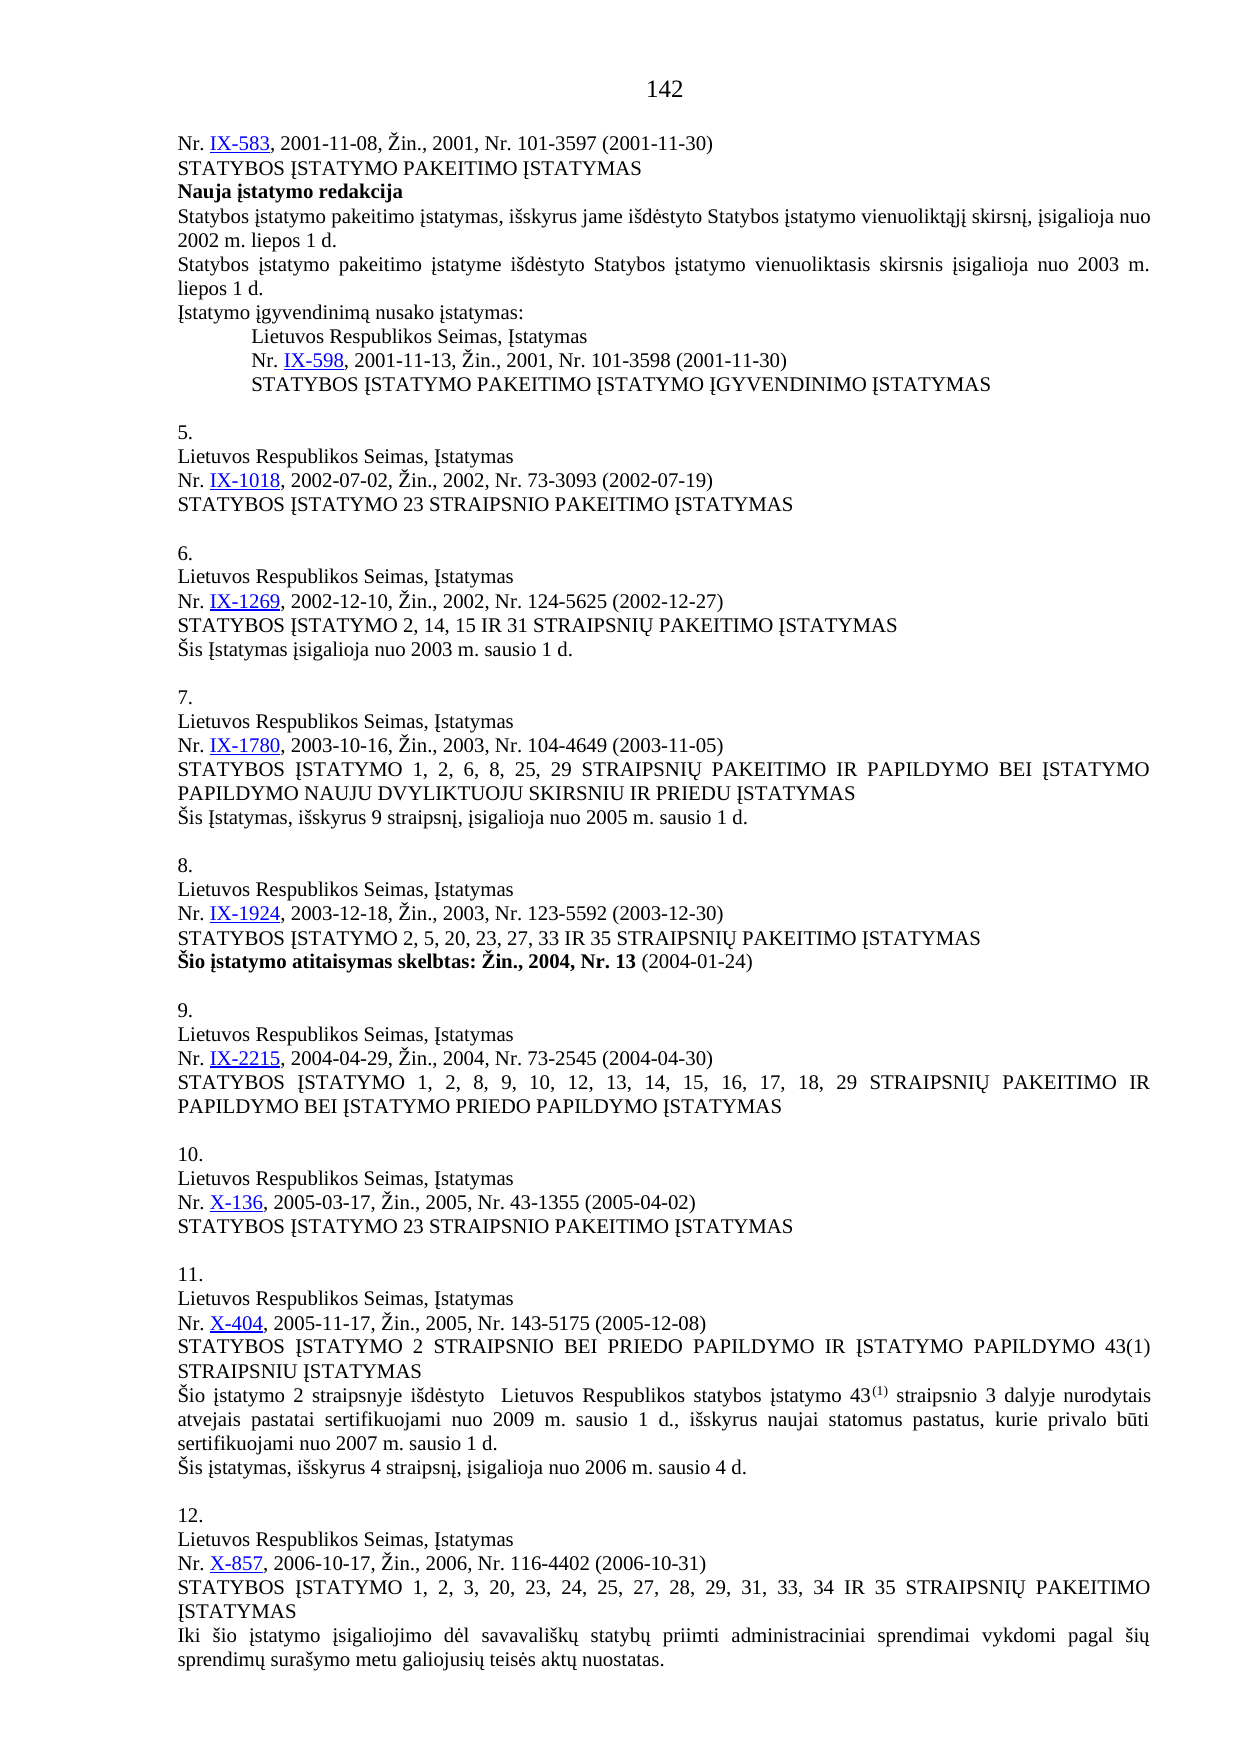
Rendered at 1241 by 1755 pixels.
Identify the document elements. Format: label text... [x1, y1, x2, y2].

text Lietuvos Respublikos Seimas, Įstatymas [177, 324, 1152, 348]
text Šis įstatymas, išskyrus 4 straipsnį, įsigalioja nuo 2006 m. sausio 4 d. [177, 1455, 1152, 1479]
text 12. [177, 1503, 1152, 1527]
subtitle Nauja įstatymo redakcija [177, 179, 1152, 203]
text 7. [177, 685, 1152, 709]
text Lietuvos Respublikos Seimas, Įstatymas [177, 709, 1152, 733]
text STATYBOS ĮSTATYMO 2, 14, 15 IR 31 STRAIPSNIŲ PAKEITIMO ĮSTATYMAS [177, 613, 1152, 637]
text Nr. IX-1269, 2002-12-10, Žin., 2002, Nr. 124-5625 (2002-12-27) [177, 588, 1152, 613]
text STATYBOS ĮSTATYMO 2, 5, 20, 23, 27, 33 IR 35 STRAIPSNIŲ PAKEITIMO ĮSTATYMAS [177, 925, 1152, 949]
text 10. [177, 1142, 1152, 1166]
text STATYBOS ĮSTATYMO 2 STRAIPSNIO BEI PRIEDO PAPILDYMO IR ĮSTATYMO PAPILDYMO 43(1) STRAIPSNIU ĮSTATYMAS [177, 1334, 1152, 1383]
text STATYBOS ĮSTATYMO 23 STRAIPSNIO PAKEITIMO ĮSTATYMAS [177, 1214, 1152, 1238]
text Nr. X-404, 2005-11-17, Žin., 2005, Nr. 143-5175 (2005-12-08) [177, 1310, 1152, 1334]
text Įstatymo įgyvendinimą nusako įstatymas: [177, 300, 1152, 324]
text Nr. IX-598, 2001-11-13, Žin., 2001, Nr. 101-3598 (2001-11-30) [177, 348, 1152, 372]
text Nr. IX-1924, 2003-12-18, Žin., 2003, Nr. 123-5592 (2003-12-30) [177, 901, 1152, 925]
text 9. [177, 998, 1152, 1022]
text 8. [177, 853, 1152, 877]
text Šio įstatymo atitaisymas skelbtas: Žin., 2004, Nr. 13 (2004-01-24) [177, 949, 1152, 973]
text STATYBOS ĮSTATYMO 1, 2, 6, 8, 25, 29 STRAIPSNIŲ PAKEITIMO IR PAPILDYMO BEI ĮSTATYMO PAPILDYMO NAUJU DVYLIKTUOJU SKIRSNIU IR PRIEDU ĮSTATYMAS [177, 757, 1152, 805]
text Nr. IX-583, 2001-11-08, Žin., 2001, Nr. 101-3597 (2001-11-30) [177, 131, 1152, 155]
text Iki šio įstatymo įsigaliojimo dėl savavališkų statybų priimti administraciniai sprendimai vykdomi pagal šių sprendimų surašymo metu galiojusių teisės aktų nuostatas. [177, 1623, 1152, 1671]
text Statybos įstatymo pakeitimo įstatymas, išskyrus jame išdėstyto Statybos įstatymo vienuoliktąjį skirsnį, įsigalioja nuo 2002 m. liepos 1 d. [177, 203, 1152, 252]
text STATYBOS ĮSTATYMO PAKEITIMO ĮSTATYMAS [177, 155, 1152, 179]
text Šis Įstatymas įsigalioja nuo 2003 m. sausio 1 d. [177, 637, 1152, 661]
text STATYBOS ĮSTATYMO 23 STRAIPSNIO PAKEITIMO ĮSTATYMAS [177, 492, 1152, 516]
text Lietuvos Respublikos Seimas, Įstatymas [177, 1527, 1152, 1551]
text Lietuvos Respublikos Seimas, Įstatymas [177, 1286, 1152, 1310]
text STATYBOS ĮSTATYMO PAKEITIMO ĮSTATYMO ĮGYVENDINIMO ĮSTATYMAS [177, 372, 1152, 396]
text 5. [177, 420, 1152, 444]
text Šis Įstatymas, išskyrus 9 straipsnį, įsigalioja nuo 2005 m. sausio 1 d. [177, 805, 1152, 829]
text Nr. X-136, 2005-03-17, Žin., 2005, Nr. 43-1355 (2005-04-02) [177, 1190, 1152, 1214]
text Nr. IX-1780, 2003-10-16, Žin., 2003, Nr. 104-4649 (2003-11-05) [177, 733, 1152, 757]
text STATYBOS ĮSTATYMO 1, 2, 3, 20, 23, 24, 25, 27, 28, 29, 31, 33, 34 IR 35 STRAIPSNIŲ PAKEITIMO ĮSTATYMAS [177, 1575, 1152, 1623]
text Šio įstatymo 2 straipsnyje išdėstyto Lietuvos Respublikos statybos įstatymo 43(1) straipsnio 3 dalyje nurodytais atvejais pastatai sertifikuojami nuo 2009 m. sausio 1 d., išskyrus naujai statomus pastatus, kurie privalo būti sertifikuojami nuo 2007 m. sausio 1 d. [177, 1383, 1152, 1455]
text Statybos įstatymo pakeitimo įstatyme išdėstyto Statybos įstatymo vienuoliktasis skirsnis įsigalioja nuo 2003 m. liepos 1 d. [177, 252, 1152, 300]
text Lietuvos Respublikos Seimas, Įstatymas [177, 444, 1152, 468]
text Lietuvos Respublikos Seimas, Įstatymas [177, 564, 1152, 588]
text Nr. X-857, 2006-10-17, Žin., 2006, Nr. 116-4402 (2006-10-31) [177, 1551, 1152, 1575]
text 11. [177, 1262, 1152, 1286]
text Lietuvos Respublikos Seimas, Įstatymas [177, 1166, 1152, 1190]
text STATYBOS ĮSTATYMO 1, 2, 8, 9, 10, 12, 13, 14, 15, 16, 17, 18, 29 STRAIPSNIŲ PAKEITIMO IR PAPILDYMO BEI ĮSTATYMO PRIEDO PAPILDYMO ĮSTATYMAS [177, 1070, 1152, 1118]
text Nr. IX-1018, 2002-07-02, Žin., 2002, Nr. 73-3093 (2002-07-19) [177, 468, 1152, 492]
text 6. [177, 540, 1152, 564]
text Nr. IX-2215, 2004-04-29, Žin., 2004, Nr. 73-2545 (2004-04-30) [177, 1046, 1152, 1070]
text Lietuvos Respublikos Seimas, Įstatymas [177, 1022, 1152, 1046]
text Lietuvos Respublikos Seimas, Įstatymas [177, 877, 1152, 901]
